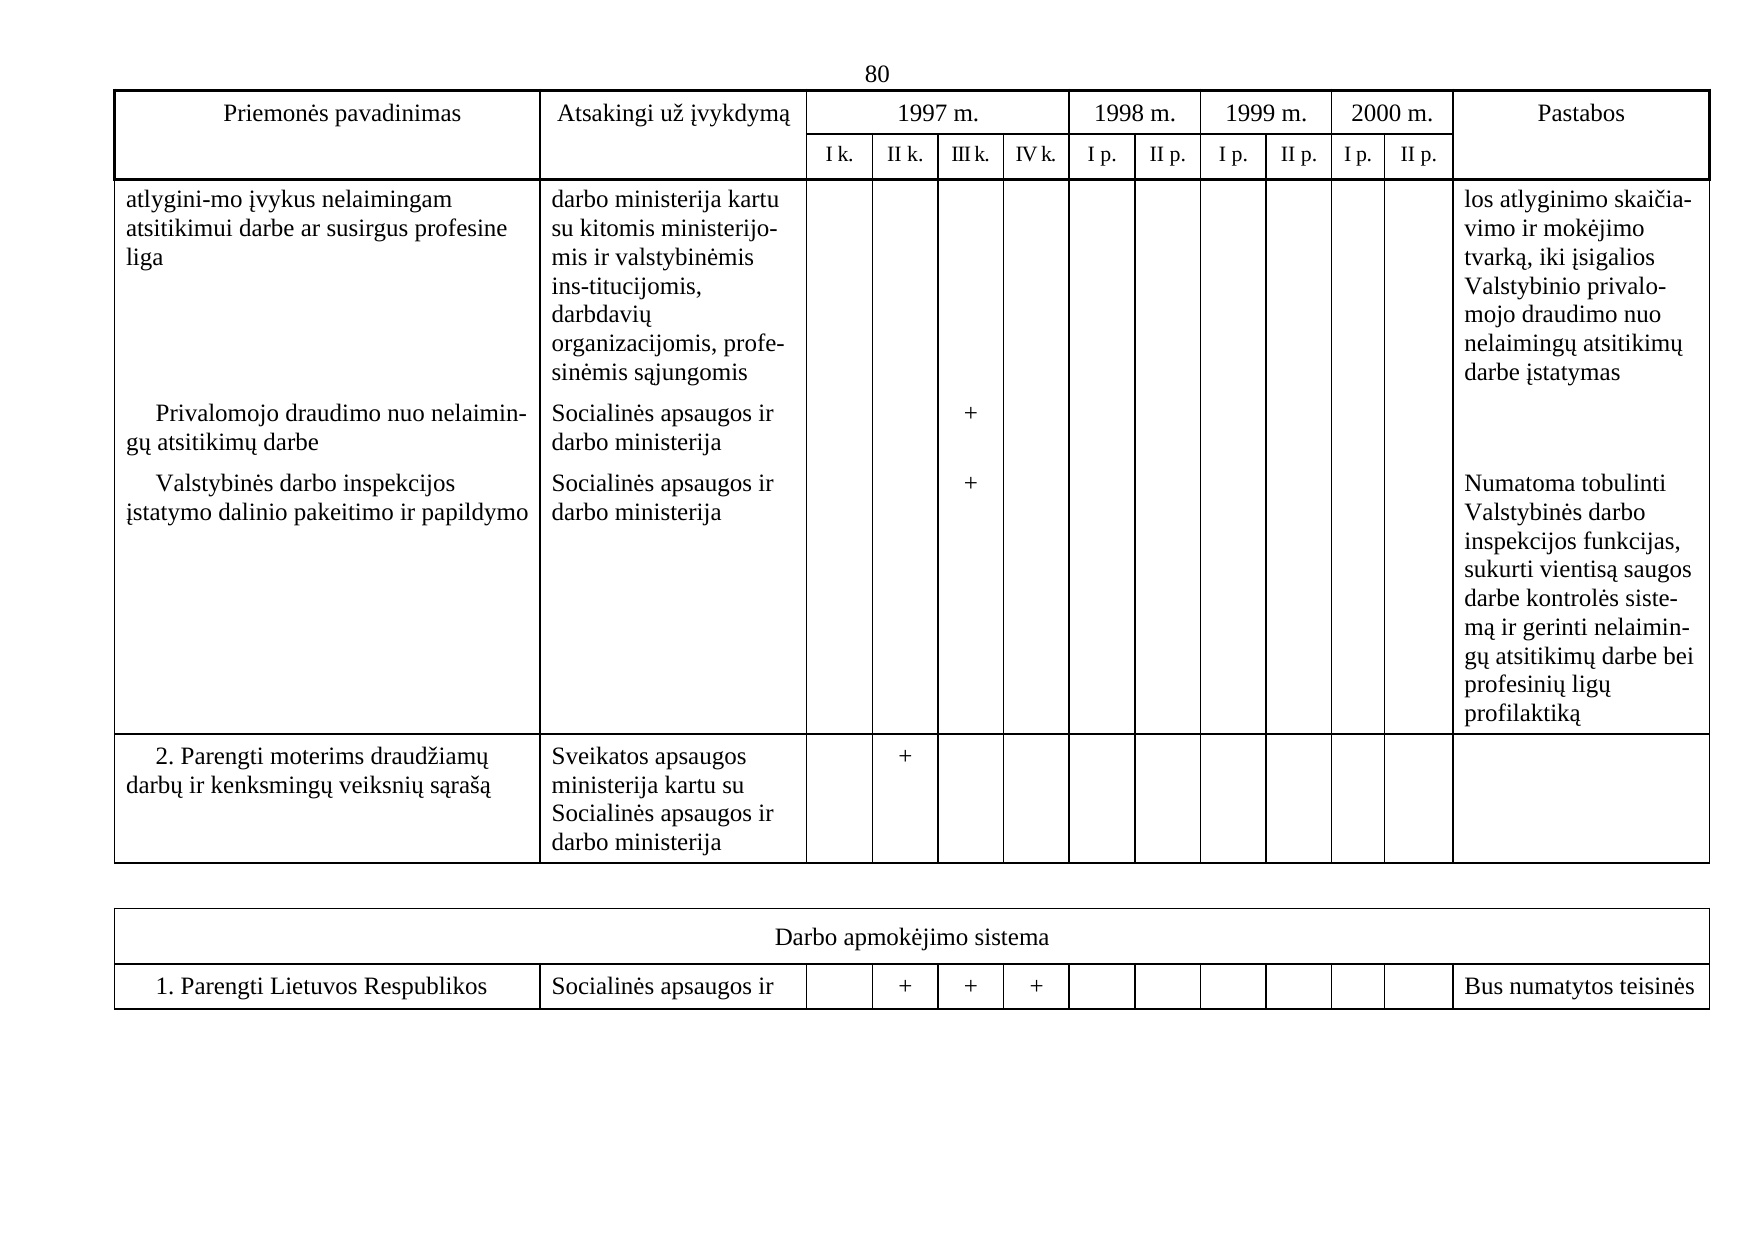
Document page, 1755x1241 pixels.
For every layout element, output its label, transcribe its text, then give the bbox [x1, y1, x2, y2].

table_header Priemonės pavadinimas [116, 92, 539, 133]
table_cell [938, 864, 1003, 908]
table_cell [1004, 864, 1069, 908]
table_cell [1332, 181, 1384, 392]
table_cell + [873, 735, 937, 862]
table_cell + [939, 462, 1003, 733]
table_cell [1267, 392, 1331, 462]
table_cell Privalomojo draudimo nuo nelaimin-gų atsitikimų darbe [115, 392, 539, 462]
table_cell [541, 133, 806, 178]
table_cell [1136, 965, 1200, 1008]
table_cell [1332, 392, 1384, 462]
table_cell I k. [807, 135, 872, 178]
table_cell [1267, 462, 1331, 733]
table_cell [1267, 735, 1331, 862]
table_cell [807, 462, 872, 733]
table_cell [807, 735, 872, 862]
table_cell Socialinės apsaugos ir darbo ministerija [541, 392, 806, 462]
table_cell [807, 181, 872, 392]
table_cell [540, 864, 807, 908]
table_cell [1136, 392, 1200, 462]
table_cell [1004, 735, 1068, 862]
table_cell II p. [1385, 135, 1452, 178]
table_cell [1070, 181, 1134, 392]
table_cell I p. [1332, 135, 1384, 178]
table_cell [1004, 181, 1068, 392]
table_cell Numatoma tobulinti Valstybinės darbo inspekcijos funkcijas, sukurti vientisą saugos darbe kontrolės siste-mą ir gerinti nelaimin-gų atsitikimų darbe bei profesinių ligų profilaktiką [1454, 462, 1709, 733]
table_header 1998 m. [1070, 92, 1200, 133]
table_cell Valstybinės darbo inspekcijos įstatymo dalinio pakeitimo ir papildymo [115, 462, 539, 733]
table_cell [1004, 392, 1068, 462]
table_cell los atlyginimo skaičia-vimo ir mokėjimo tvarką, iki įsigalios Valstybinio privalo-mojo draudimo nuo nelaimingų atsitikimų darbe įstatymas [1454, 181, 1709, 392]
table_cell Socialinės apsaugos ir [541, 965, 806, 1008]
table_cell [873, 181, 937, 392]
table_cell + [873, 965, 937, 1008]
table_cell [1136, 181, 1200, 392]
table_cell + [939, 392, 1003, 462]
table_cell [1136, 462, 1200, 733]
table_cell [1267, 181, 1331, 392]
table_cell [807, 392, 872, 462]
table_cell + [1004, 965, 1068, 1008]
table_cell [873, 462, 937, 733]
table_cell [1385, 735, 1452, 862]
table_cell [1070, 462, 1134, 733]
table_cell darbo ministerija kartu su kitomis ministerijo-mis ir valstybinėmis ins-titucijomis, darbdavių organizacijomis, profe-sinėmis sąjungomis [541, 181, 806, 392]
table_cell [116, 133, 539, 178]
table_cell I p. [1201, 135, 1265, 178]
table_cell [1266, 864, 1332, 908]
table_cell Darbo apmokėjimo sistema [115, 909, 1709, 963]
table_cell 1. Parengti Lietuvos Respublikos [115, 965, 539, 1008]
table_header 1999 m. [1201, 92, 1331, 133]
table_cell 2. Parengti moterims draudžiamų darbų ir kenksmingų veiksnių sąrašą [115, 735, 539, 862]
table_cell [1201, 392, 1265, 462]
table_cell [1070, 392, 1134, 462]
table_cell II p. [1136, 135, 1200, 178]
table_cell [873, 392, 937, 462]
table_cell IV k. [1004, 135, 1068, 178]
table_cell [1454, 133, 1708, 178]
table_cell [1385, 392, 1452, 462]
table_cell Bus numatytos teisinės [1454, 965, 1709, 1008]
table_cell [939, 181, 1003, 392]
table_cell [939, 735, 1003, 862]
table_cell [1385, 181, 1452, 392]
table_cell III k. [939, 135, 1003, 178]
table_cell [115, 864, 540, 908]
table_cell II p. [1267, 135, 1331, 178]
table_cell [1201, 462, 1265, 733]
table_cell atlygini-mo įvykus nelaimingam atsitikimui darbe ar susirgus profesine liga [115, 181, 539, 392]
table_header Atsakingi už įvykdymą [541, 92, 806, 133]
table_header 1997 m. [807, 92, 1068, 133]
table_cell + [939, 965, 1003, 1008]
table_header 2000 m. [1332, 92, 1452, 133]
table_cell [872, 864, 938, 908]
table_cell [807, 965, 872, 1008]
table_cell [1004, 462, 1068, 733]
table_cell [1201, 181, 1265, 392]
table_cell [1385, 462, 1452, 733]
table_cell [1454, 735, 1709, 862]
table_cell II k. [873, 135, 937, 178]
table_cell [1135, 864, 1200, 908]
table_cell [1332, 735, 1384, 862]
table_cell Socialinės apsaugos ir darbo ministerija [541, 462, 806, 733]
table_cell [1200, 864, 1266, 908]
table_header Pastabos [1454, 92, 1708, 133]
table_cell [1332, 864, 1384, 908]
table_cell [1201, 735, 1265, 862]
table_cell [1267, 965, 1331, 1008]
table_cell [1385, 965, 1452, 1008]
table_cell [1332, 462, 1384, 733]
table_cell I p. [1070, 135, 1134, 178]
table_cell [1136, 735, 1200, 862]
table_cell [1453, 864, 1709, 908]
table_cell Sveikatos apsaugos ministerija kartu su Socialinės apsaugos ir darbo ministerija [541, 735, 806, 862]
table_cell [1069, 864, 1135, 908]
table_cell [1385, 864, 1453, 908]
table_cell [1201, 965, 1265, 1008]
table_cell [1454, 392, 1709, 462]
table_cell [1332, 965, 1384, 1008]
table_cell [1070, 965, 1134, 1008]
table_cell [807, 864, 872, 908]
table_cell [1070, 735, 1134, 862]
